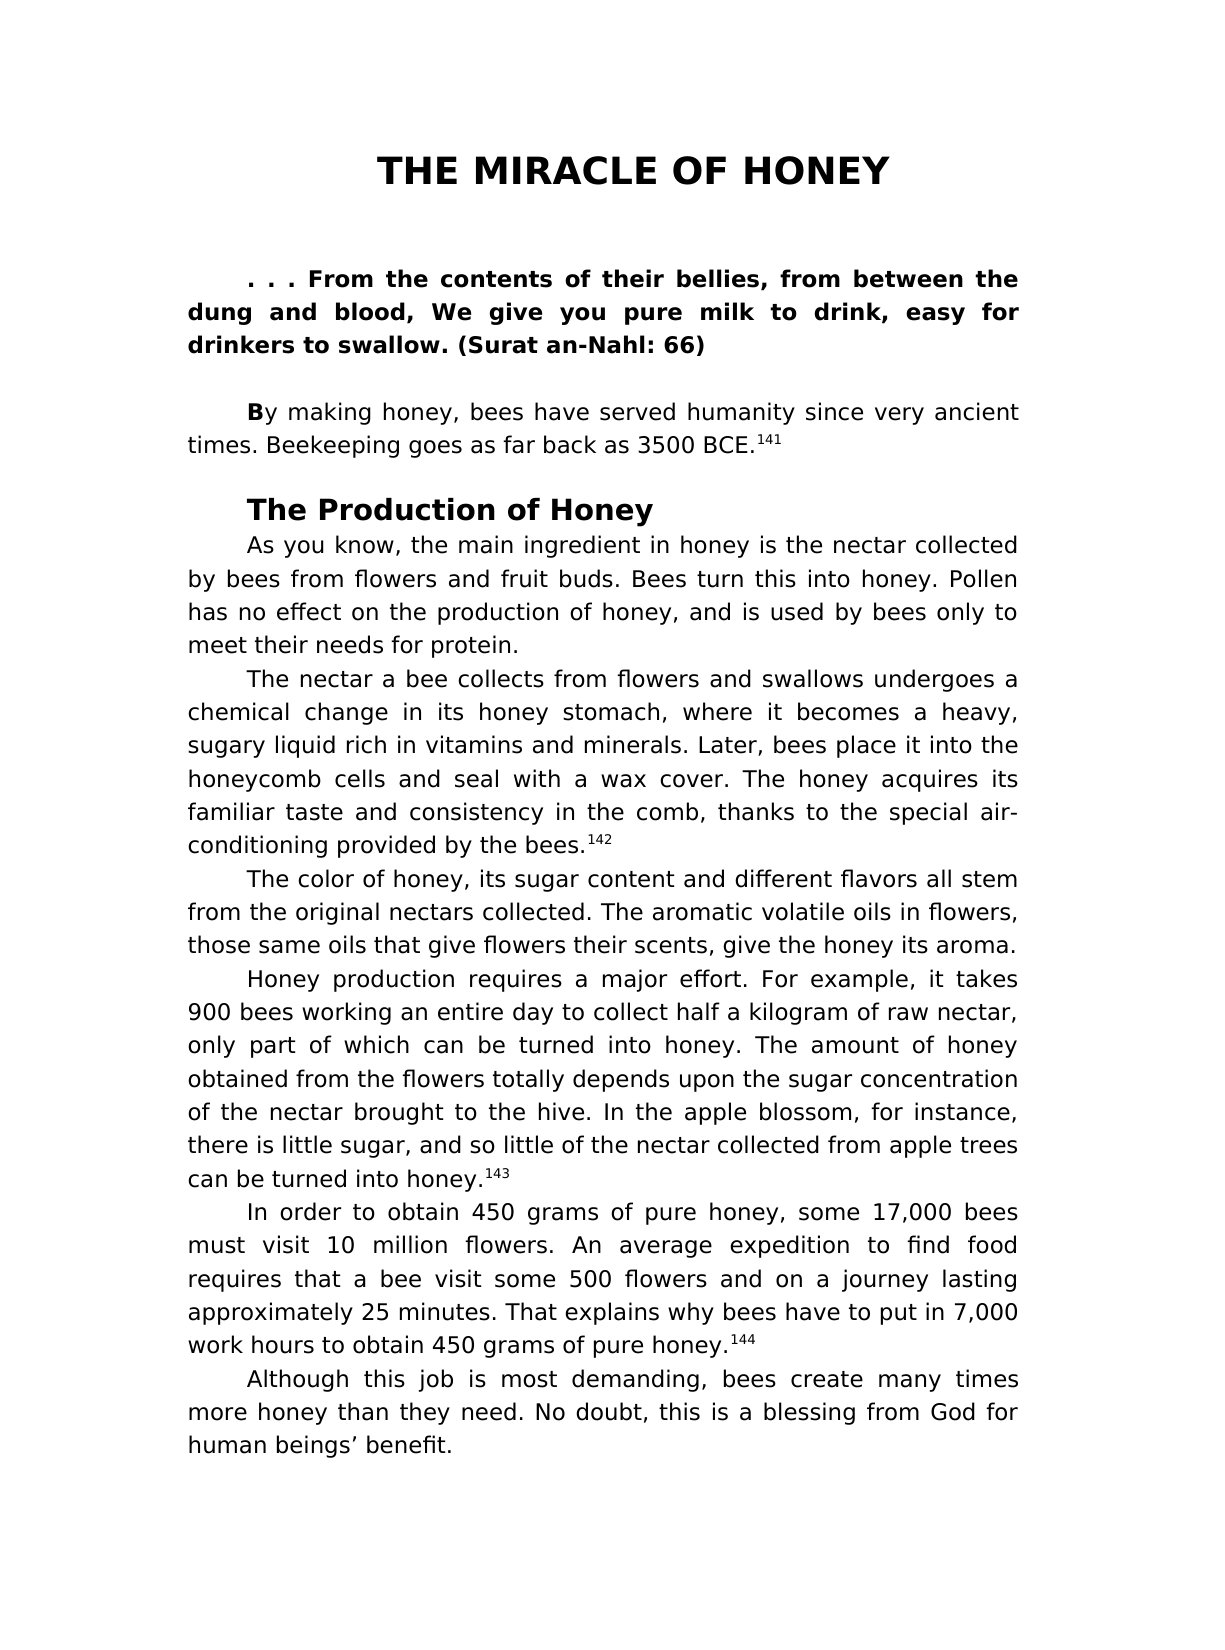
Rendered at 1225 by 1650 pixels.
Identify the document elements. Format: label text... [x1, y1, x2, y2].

text The Production of Honey [187, 494, 1020, 527]
text . . . From the contents of their bellies, from between the dung and blood, We give you pure milk to drink, easy for drinkers to swallow. (Surat an-Nahl: 66) [187, 260, 1020, 360]
text The color of honey, its sugar content and different flavors all stem from the original nectars collected. The aromatic volatile oils in flowers, those same oils that give flowers their scents, give the honey its aroma. [187, 860, 1020, 960]
text As you know, the main ingredient in honey is the nectar collected by bees from flowers and fruit buds. Bees turn this into honey. Pollen has no effect on the production of honey, and is used by bees only to meet their needs for protein. [187, 527, 1020, 660]
text By making honey, bees have served humanity since very ancient times. Beekeeping goes as far back as 3500 BCE.141 [187, 394, 1020, 460]
text In order to obtain 450 grams of pure honey, some 17,000 bees must visit 10 million flowers. An average expedition to find food requires that a bee visit some 500 flowers and on a journey lasting approximately 25 minutes. That explains why bees have to put in 7,000 work hours to obtain 450 grams of pure honey.144 [187, 1194, 1020, 1360]
text The nectar a bee collects from flowers and swallows undergoes a chemical change in its honey stomach, where it becomes a heavy, sugary liquid rich in vitamins and minerals. Later, bees place it into the honeycomb cells and seal with a wax cover. The honey acquires its familiar taste and consistency in the comb, thanks to the special air-conditioning provided by the bees.142 [187, 660, 1020, 860]
text Honey production requires a major effort. For example, it takes 900 bees working an entire day to collect half a kilogram of raw nectar, only part of which can be turned into honey. The amount of honey obtained from the flowers totally depends upon the sugar concentration of the nectar brought to the hive. In the apple blossom, for instance, there is little sugar, and so little of the nectar collected from apple trees can be turned into honey.143 [187, 960, 1020, 1194]
text Although this job is most demanding, bees create many times more honey than they need. No doubt, this is a blessing from God for human beings’ benefit. [187, 1360, 1020, 1460]
text THE MIRACLE OF HONEY [187, 150, 1020, 194]
